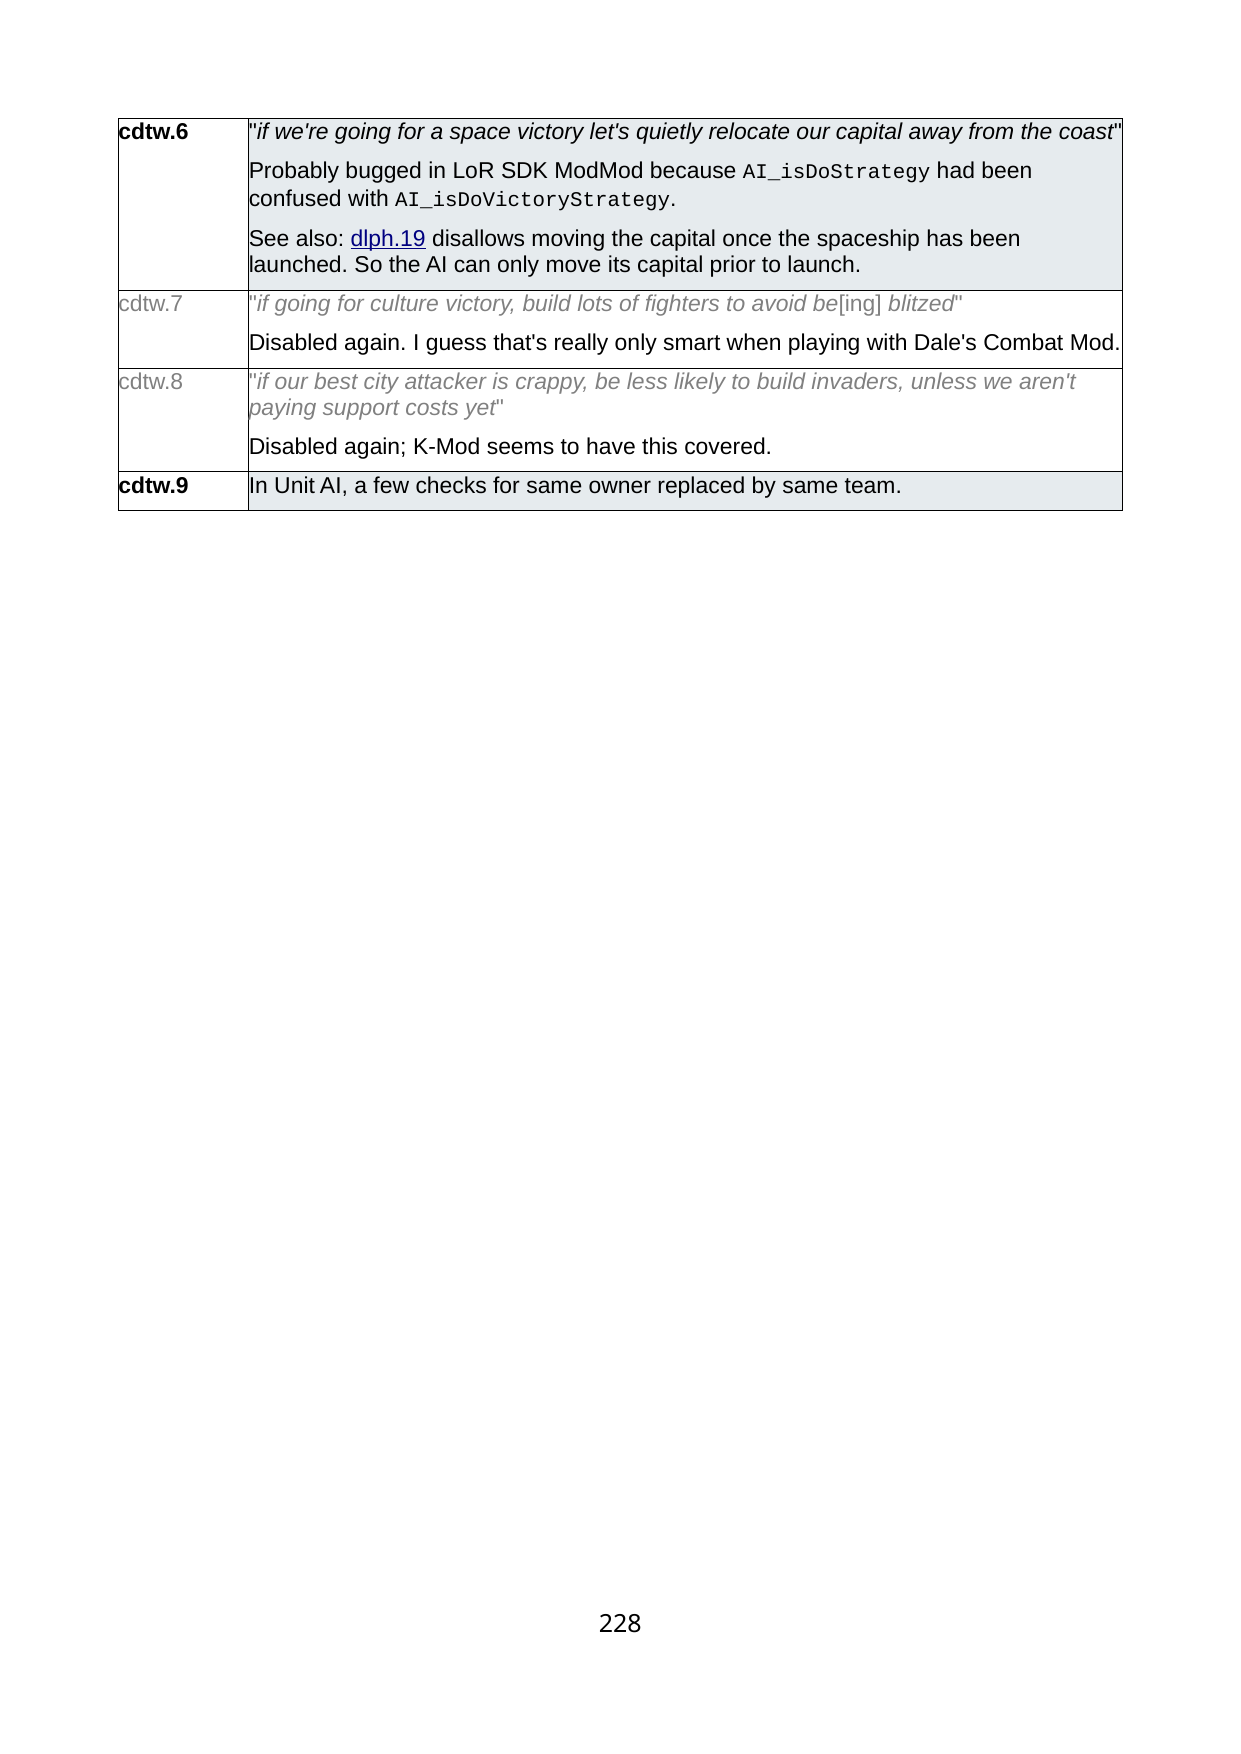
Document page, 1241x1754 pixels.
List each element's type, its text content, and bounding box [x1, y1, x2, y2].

table_cell "if going for culture victory, build lots of fighters to avoid be[ing] blitzed" Disabled again. I guess that's really only smart when playing with Dale's Combat Mod. [249, 291, 1122, 367]
table_cell "if our best city attacker is crappy, be less likely to build invaders, unless we aren't paying support costs yet" Disabled again; K-Mod seems to have this covered. [249, 369, 1122, 471]
table_cell In Unit AI, a few checks for same owner replaced by same team. [249, 472, 1122, 510]
table_cell cdtw.7 [119, 291, 248, 367]
table_cell cdtw.6 [119, 119, 248, 290]
table_cell "if we're going for a space victory let's quietly relocate our capital away from the coast" Probably bugged in LoR SDK ModMod because AI_isDoStrategy had been confused with AI_isDoVictoryStrategy. See also: dlph.19 disallows moving the capital once the spaceship has been launched. So the AI can only move its capital prior to launch. [249, 119, 1122, 290]
table_cell cdtw.9 [119, 472, 248, 510]
table_cell cdtw.8 [119, 369, 248, 471]
